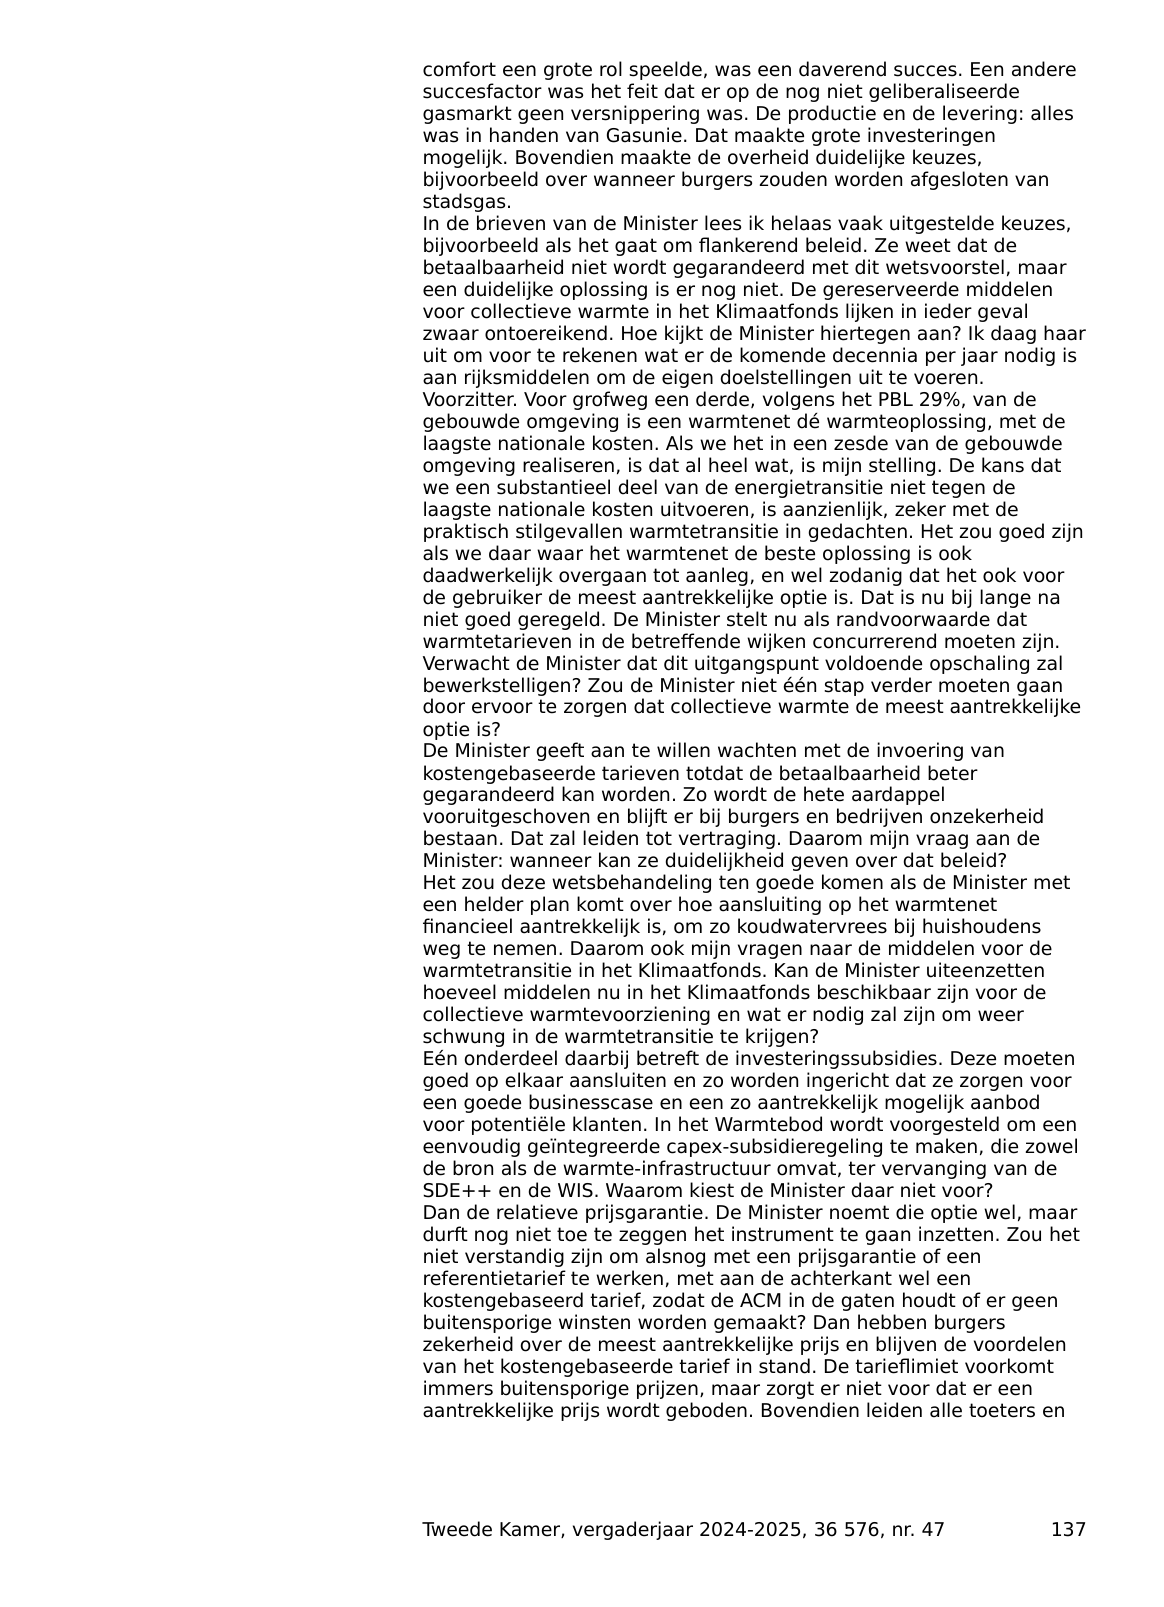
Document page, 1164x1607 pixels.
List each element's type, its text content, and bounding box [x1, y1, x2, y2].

text Het zou deze wetsbehandeling ten goede komen als de Minister met een helder plan komt over hoe aansluiting op het warmtenet financieel aantrekkelijk is, om zo koudwatervrees bij huishoudens weg te nemen. Daarom ook mijn vragen naar de middelen voor de warmtetransitie in het Klimaatfonds. Kan de Minister uiteenzetten hoeveel middelen nu in het Klimaatfonds beschikbaar zijn voor de collectieve warmtevoorziening en wat er nodig zal zijn om weer schwung in de warmtetransitie te krijgen? [422, 872, 1087, 1048]
text Dan de relatieve prijsgarantie. De Minister noemt die optie wel, maar durft nog niet toe te zeggen het instrument te gaan inzetten. Zou het niet verstandig zijn om alsnog met een prijsgarantie of een referentietarief te werken, met aan de achterkant wel een kostengebaseerd tarief, zodat de ACM in de gaten houdt of er geen buitensporige winsten worden gemaakt? Dan hebben burgers zekerheid over de meest aantrekkelijke prijs en blijven de voordelen van het kostengebaseerde tarief in stand. De tarieflimiet voorkomt immers buitensporige prijzen, maar zorgt er niet voor dat er een aantrekkelijke prijs wordt geboden. Bovendien leiden alle toeters en [422, 1202, 1087, 1422]
text De Minister geeft aan te willen wachten met de invoering van kostengebaseerde tarieven totdat de betaalbaarheid beter gegarandeerd kan worden. Zo wordt de hete aardappel vooruitgeschoven en blijft er bij burgers en bedrijven onzekerheid bestaan. Dat zal leiden tot vertraging. Daarom mijn vraag aan de Minister: wanneer kan ze duidelijkheid geven over dat beleid? [422, 740, 1087, 872]
text In de brieven van de Minister lees ik helaas vaak uitgestelde keuzes, bijvoorbeeld als het gaat om flankerend beleid. Ze weet dat de betaalbaarheid niet wordt gegarandeerd met dit wetsvoorstel, maar een duidelijke oplossing is er nog niet. De gereserveerde middelen voor collectieve warmte in het Klimaatfonds lijken in ieder geval zwaar ontoereikend. Hoe kijkt de Minister hiertegen aan? Ik daag haar uit om voor te rekenen wat er de komende decennia per jaar nodig is aan rijksmiddelen om de eigen doelstellingen uit te voeren. [422, 213, 1087, 389]
text comfort een grote rol speelde, was een daverend succes. Een andere succesfactor was het feit dat er op de nog niet geliberaliseerde gasmarkt geen versnippering was. De productie en de levering: alles was in handen van Gasunie. Dat maakte grote investeringen mogelijk. Bovendien maakte de overheid duidelijke keuzes, bijvoorbeeld over wanneer burgers zouden worden afgesloten van stadsgas. [422, 59, 1087, 213]
text Voorzitter. Voor grofweg een derde, volgens het PBL 29%, van de gebouwde omgeving is een warmtenet dé warmteoplossing, met de laagste nationale kosten. Als we het in een zesde van de gebouwde omgeving realiseren, is dat al heel wat, is mijn stelling. De kans dat we een substantieel deel van de energietransitie niet tegen de laagste nationale kosten uitvoeren, is aanzienlijk, zeker met de praktisch stilgevallen warmtetransitie in gedachten. Het zou goed zijn als we daar waar het warmtenet de beste oplossing is ook daadwerkelijk overgaan tot aanleg, en wel zodanig dat het ook voor de gebruiker de meest aantrekkelijke optie is. Dat is nu bij lange na niet goed geregeld. De Minister stelt nu als randvoorwaarde dat warmtetarieven in de betreffende wijken concurrerend moeten zijn. Verwacht de Minister dat dit uitgangspunt voldoende opschaling zal bewerkstelligen? Zou de Minister niet één stap verder moeten gaan door ervoor te zorgen dat collectieve warmte de meest aantrekkelijke optie is? [422, 389, 1087, 740]
text Eén onderdeel daarbij betreft de investeringssubsidies. Deze moeten goed op elkaar aansluiten en zo worden ingericht dat ze zorgen voor een goede businesscase en een zo aantrekkelijk mogelijk aanbod voor potentiële klanten. In het Warmtebod wordt voorgesteld om een eenvoudig geïntegreerde capex-subsidieregeling te maken, die zowel de bron als de warmte-infrastructuur omvat, ter vervanging van de SDE++ en de WIS. Waarom kiest de Minister daar niet voor? [422, 1048, 1087, 1202]
